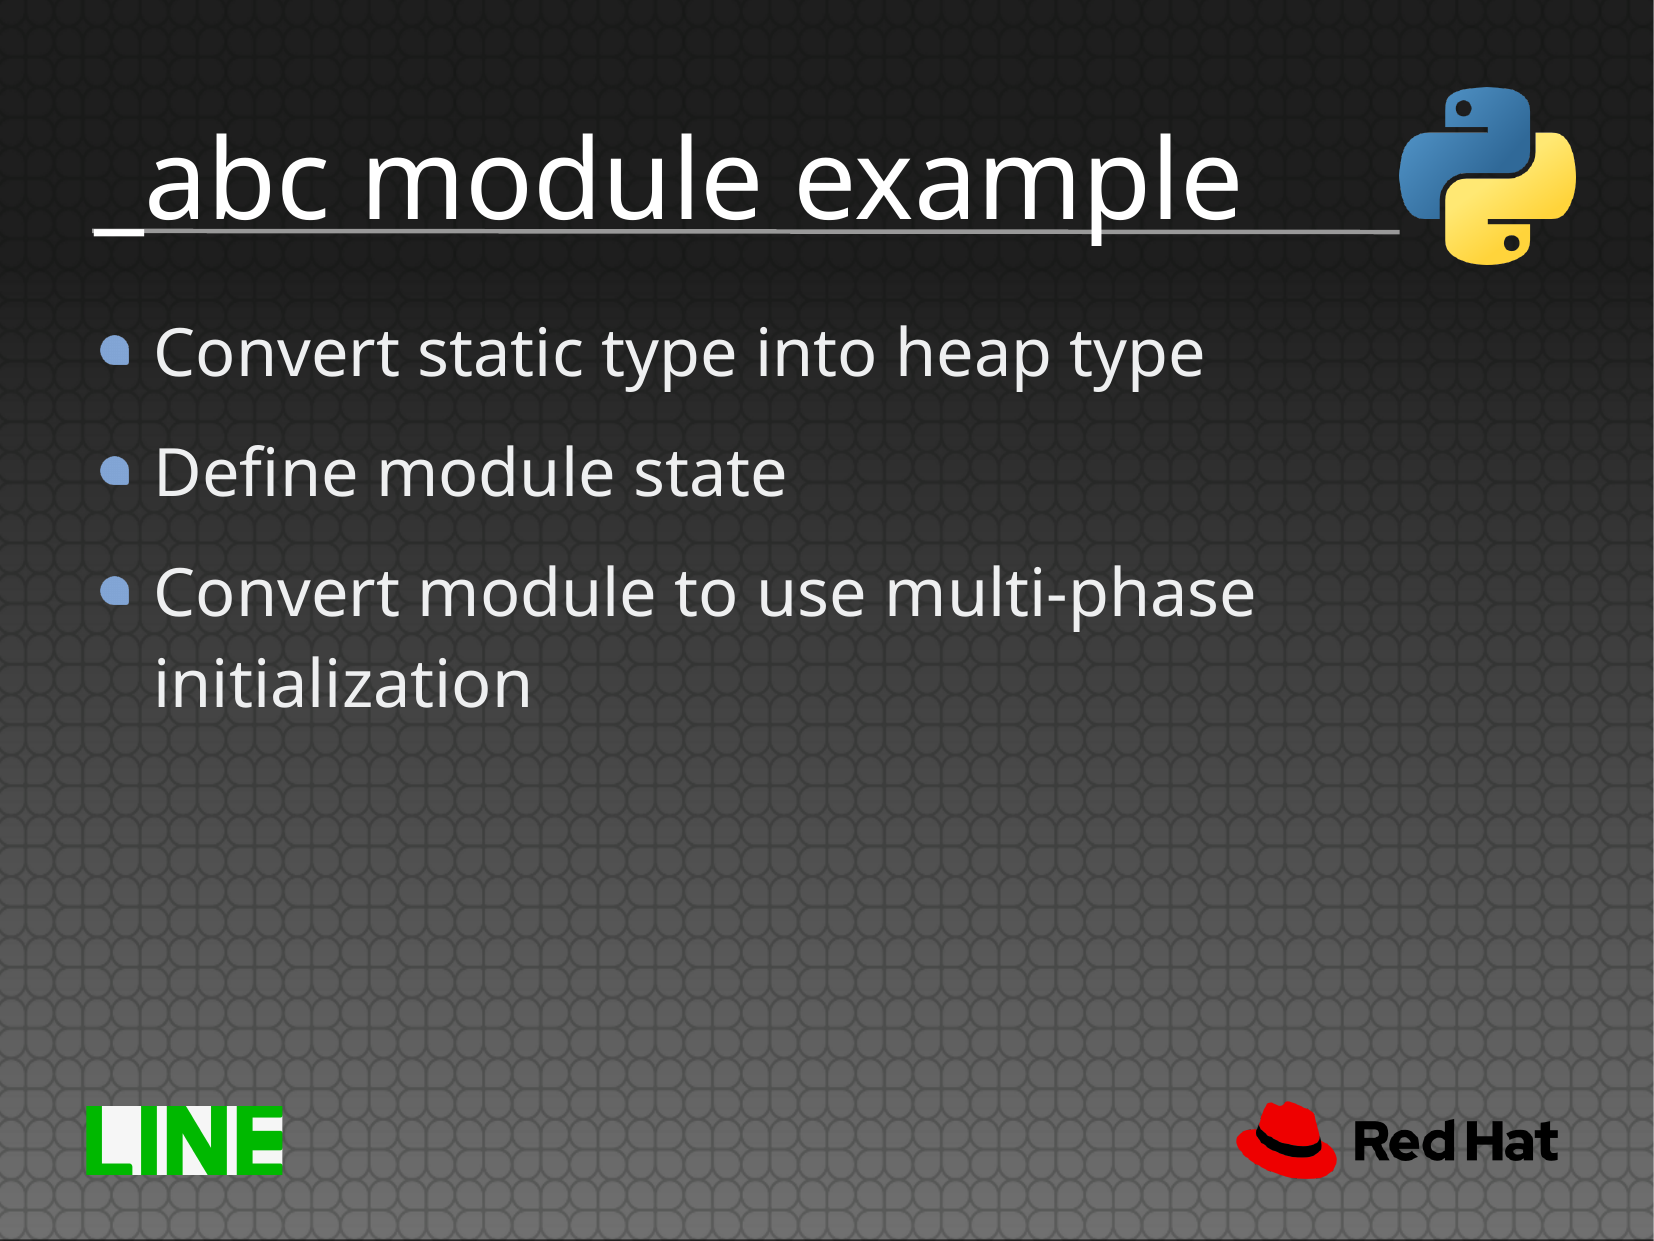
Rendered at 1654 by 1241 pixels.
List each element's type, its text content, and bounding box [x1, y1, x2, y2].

title _abc module example [94, 100, 1426, 251]
list Convert static type into heap type Define module state Convert module to use multi-phase initialization [82, 304, 1571, 1045]
picture [0, 0, 1654, 1241]
